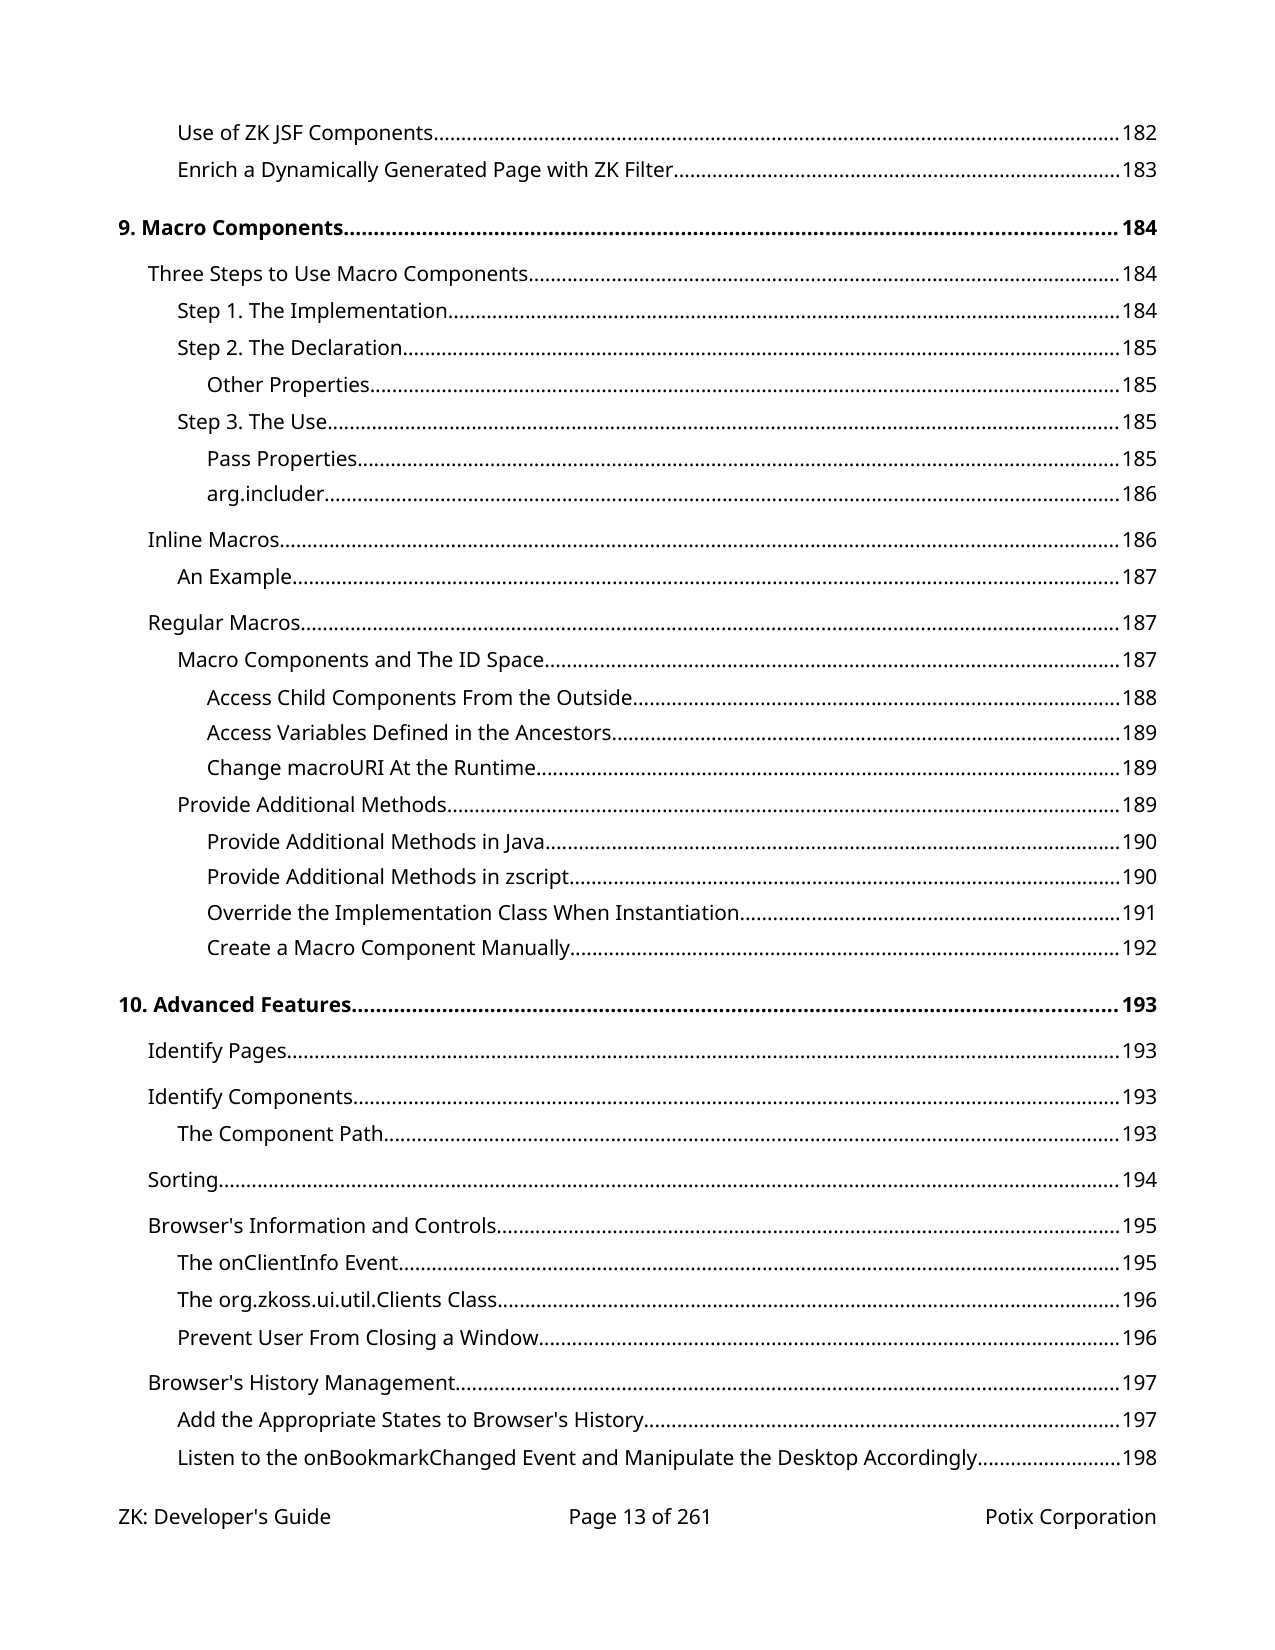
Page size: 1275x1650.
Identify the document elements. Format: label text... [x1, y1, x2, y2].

text The org.zkoss.ui.util.Clients Class 196 [177, 1286, 1157, 1314]
text Identify Components 193 [148, 1082, 1157, 1111]
text Other Properties 185 [207, 370, 1157, 398]
text Regular Macros 187 [148, 608, 1157, 637]
text An Example 187 [177, 562, 1157, 591]
text Step 2. The Declaration 185 [177, 333, 1157, 361]
text Inline Macros 186 [148, 525, 1157, 554]
text Step 1. The Implementation 184 [177, 296, 1157, 324]
text Provide Additional Methods in Java 190 [207, 827, 1157, 855]
text Create a Macro Component Manually 192 [207, 933, 1157, 961]
text Listen to the onBookmarkChanged Event and Manipulate the Desktop Accordingly 198 [177, 1443, 1157, 1471]
text The onClientInfo Event 195 [177, 1248, 1157, 1277]
text Access Variables Defined in the Ancestors 189 [207, 718, 1157, 746]
text 10. Advanced Features 193 [118, 991, 1157, 1019]
text Identify Pages 193 [148, 1036, 1157, 1065]
text Provide Additional Methods 189 [177, 790, 1157, 818]
text Prevent User From Closing a Window 196 [177, 1323, 1157, 1351]
text arg.includer 186 [207, 479, 1157, 508]
text Browser's Information and Controls 195 [148, 1211, 1157, 1239]
text Use of ZK JSF Components 182 [177, 118, 1157, 146]
text Browser's History Management 197 [148, 1368, 1157, 1397]
text Provide Additional Methods in zscript 190 [207, 862, 1157, 891]
text Access Child Components From the Outside 188 [207, 683, 1157, 711]
text Sorting 194 [148, 1165, 1157, 1194]
text Add the Appropriate States to Browser's History 197 [177, 1406, 1157, 1434]
text 9. Macro Components 184 [118, 213, 1157, 241]
text Enrich a Dynamically Generated Page with ZK Filter 183 [177, 155, 1157, 183]
text Pass Properties 185 [207, 444, 1157, 472]
text The Component Path 193 [177, 1119, 1157, 1148]
text Macro Components and The ID Space 187 [177, 646, 1157, 674]
text Override the Implementation Class When Instantiation 191 [207, 898, 1157, 926]
text Change macroURI At the Runtime 189 [207, 753, 1157, 781]
text Step 3. The Use 185 [177, 407, 1157, 435]
text Three Steps to Use Macro Components 184 [148, 259, 1157, 287]
